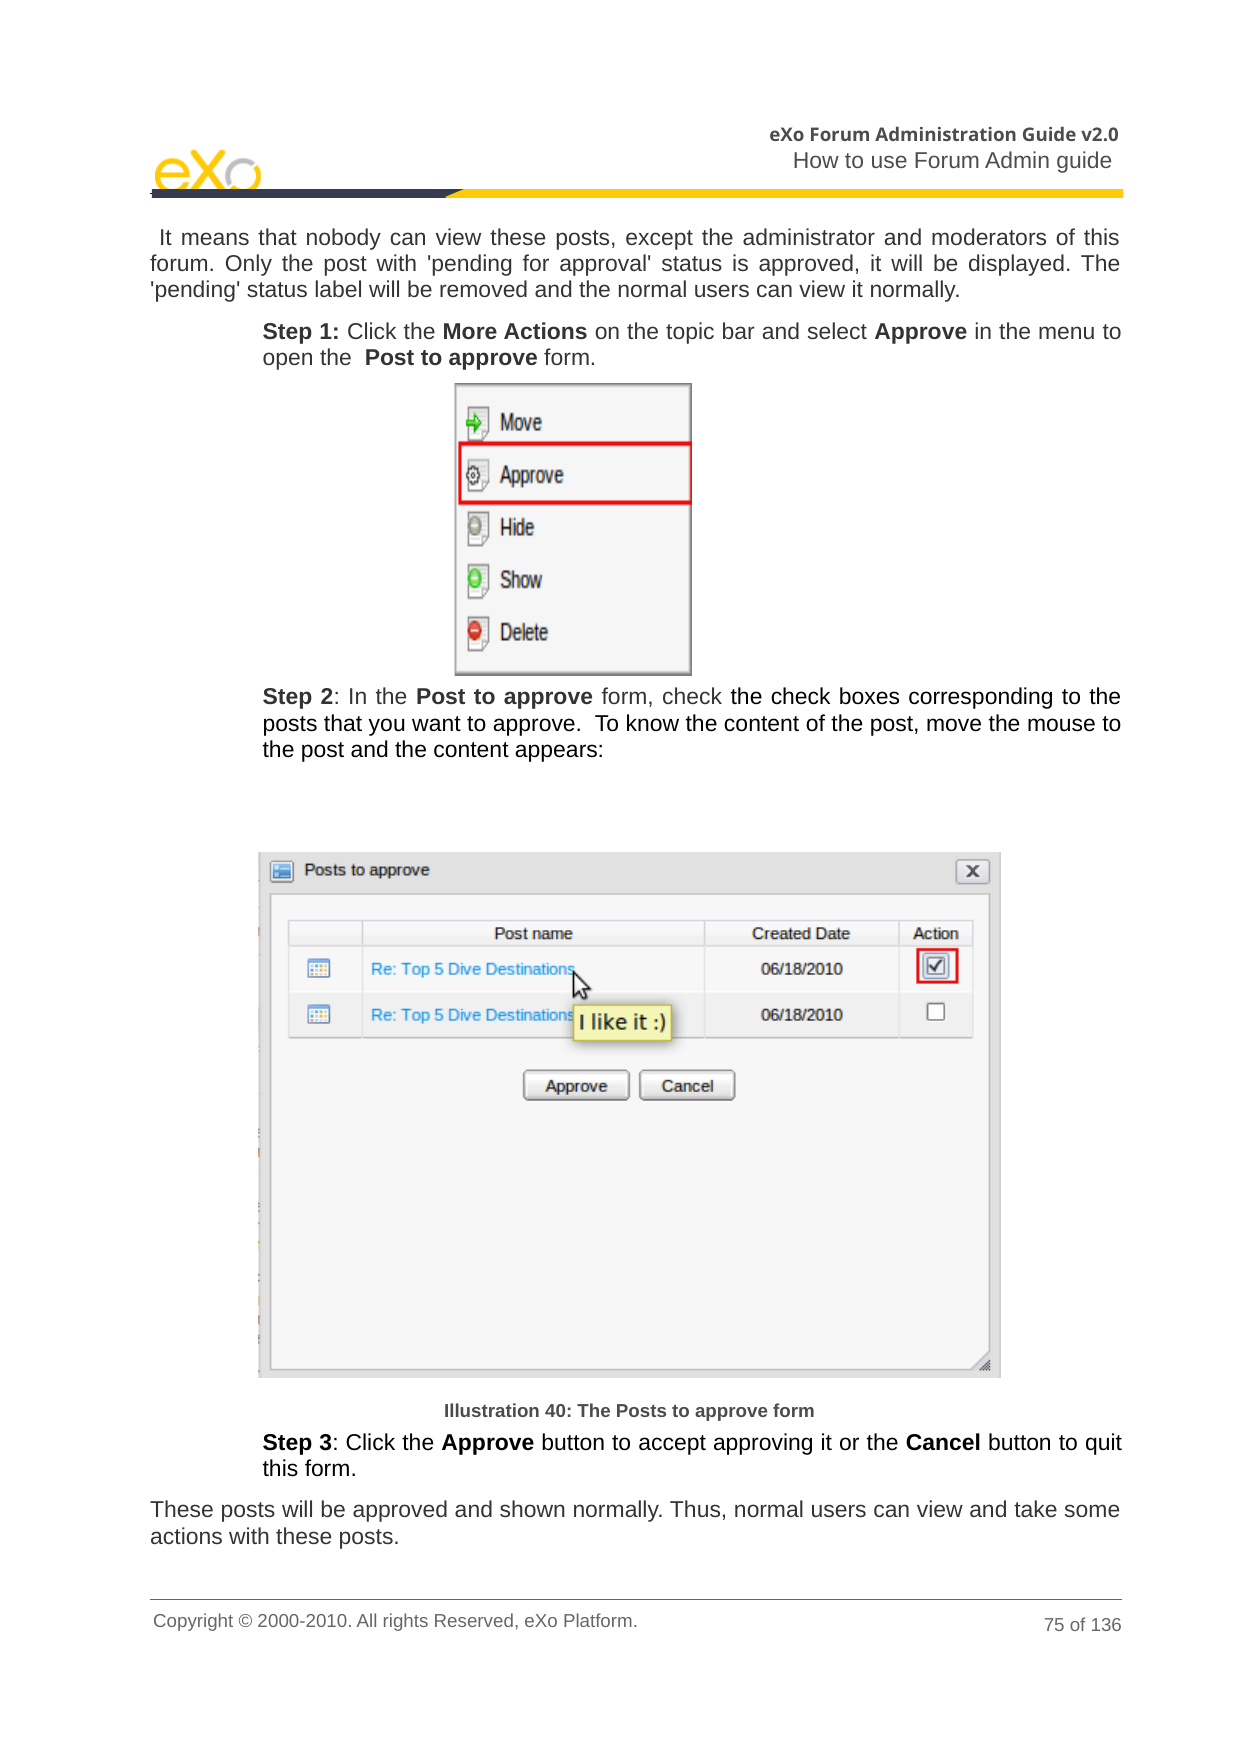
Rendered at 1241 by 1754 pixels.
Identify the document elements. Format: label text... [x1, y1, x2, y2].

list Step 1: Click the More Actions on the topic bar and select Approve in the menu to open the Post to approve form. [225, 318, 1122, 370]
picture [454, 383, 692, 676]
picture [258, 852, 1001, 1378]
list Illustration 40: The Posts to approve form [258, 1378, 1001, 1421]
list Step 3: Click the Approve button to accept approving it or the Cancel button to quit this form. [225, 777, 1122, 1481]
text It means that nobody can view these posts, except the administrator and moderators of this forum. Only the post with 'pending for approval' status is approved, it will be displayed. The 'pending' status label will be removed and the normal users can view it normally. [150, 223, 1122, 303]
text These posts will be approved and shown normally. Thus, normal users can view and take some actions with these posts. [150, 1496, 1122, 1549]
picture [151, 149, 1124, 198]
list Step 2: In the Post to approve form, check the check boxes corresponding to the posts that you want to approve. To know the content of the post, move the mouse to the post and the content appears: [225, 676, 1122, 762]
